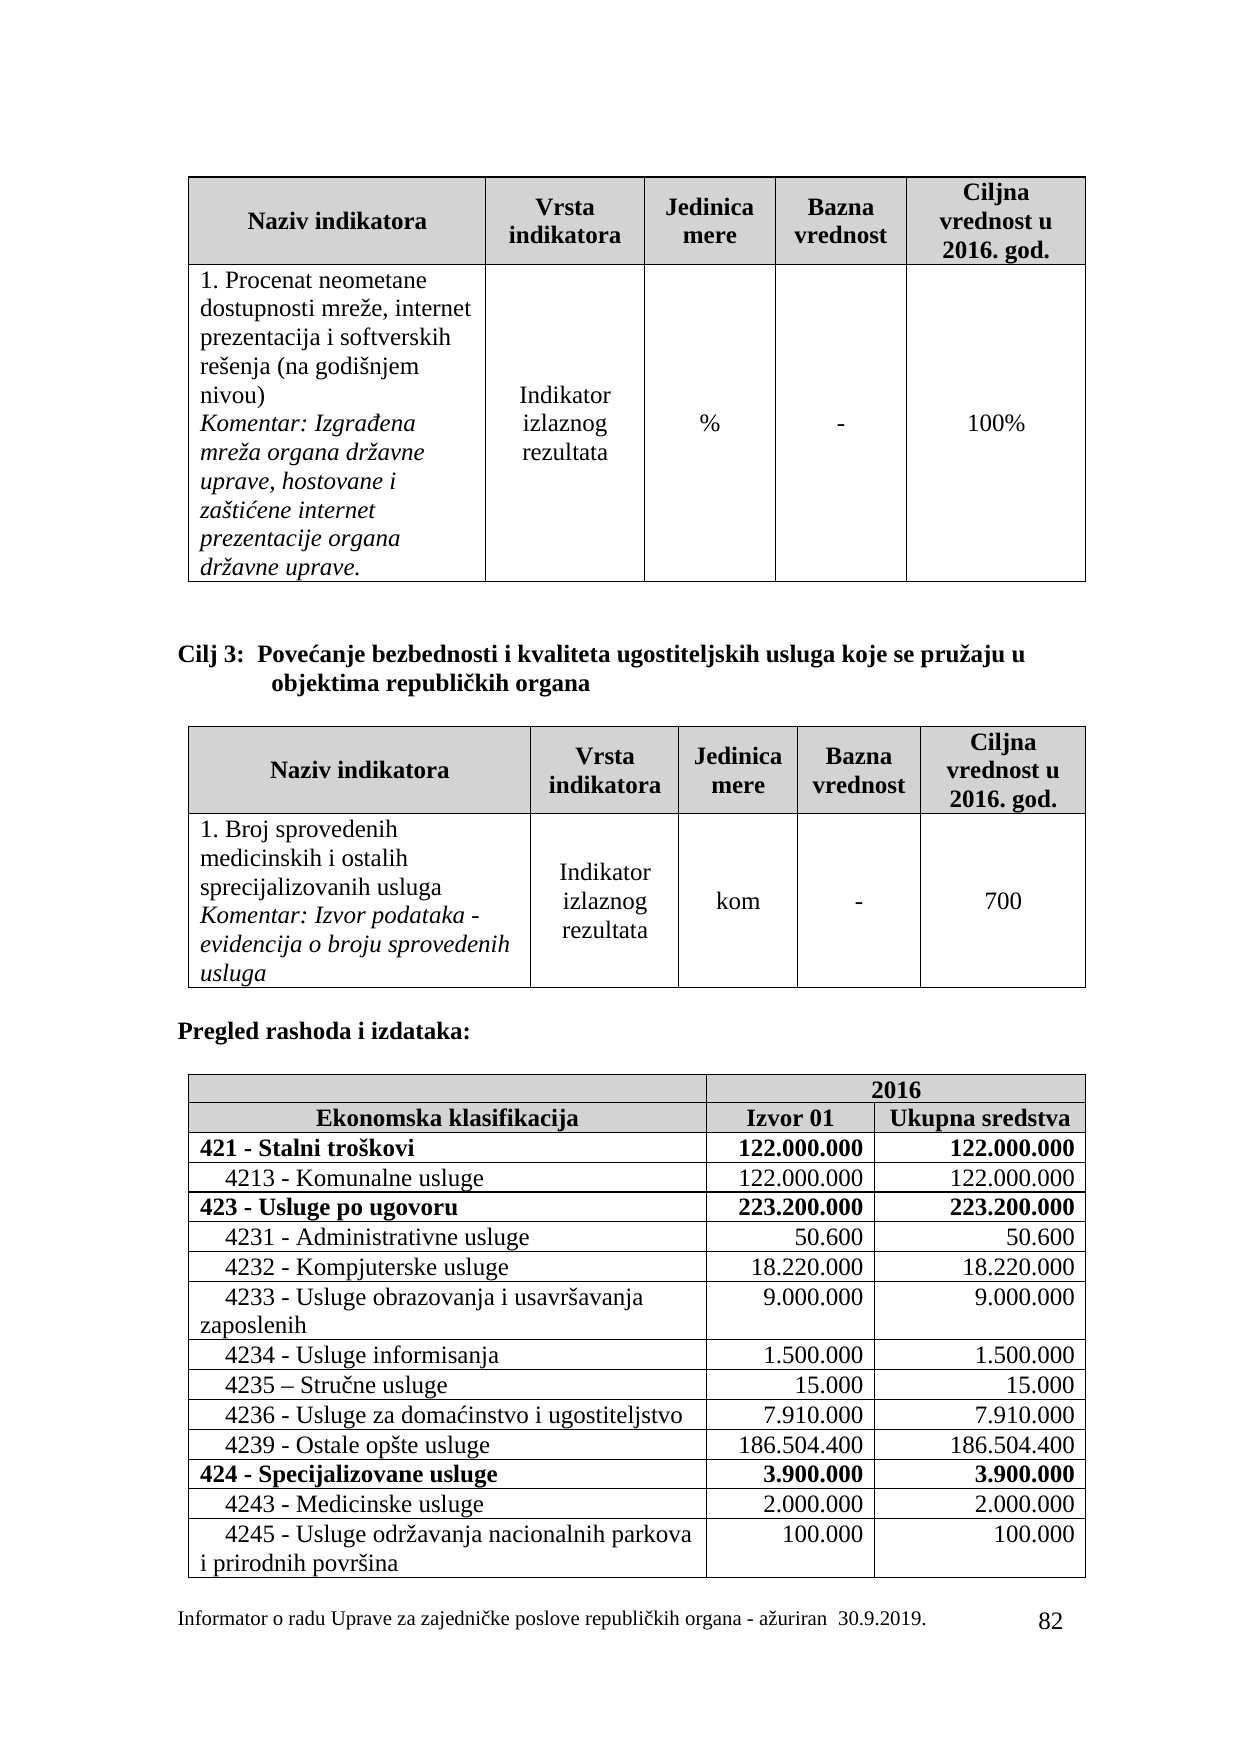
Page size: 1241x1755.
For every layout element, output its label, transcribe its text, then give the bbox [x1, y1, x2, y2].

table_cell 50.600 [875, 1222, 1085, 1251]
table_cell 4239 - Ostale opšte usluge [189, 1430, 706, 1458]
table_cell 2.000.000 [875, 1489, 1085, 1518]
table_cell % [645, 265, 775, 581]
table_cell 15.000 [707, 1370, 874, 1399]
table_cell Ekonomska klasifikacija [189, 1103, 706, 1132]
table_cell 50.600 [707, 1222, 874, 1251]
table_cell 100.000 [707, 1519, 874, 1577]
table_cell 7.910.000 [875, 1400, 1085, 1429]
table_cell 186.504.400 [875, 1430, 1085, 1458]
table_header Naziv indikatora [189, 178, 485, 264]
table_cell 4232 - Kompjuterske usluge [189, 1252, 706, 1281]
table_cell 1.500.000 [707, 1340, 874, 1369]
table_header Bazna vrednost [776, 178, 906, 264]
table_cell Indikator izlaznog rezultata [531, 814, 678, 987]
table_cell 424 - Specijalizovane usluge [189, 1460, 706, 1488]
table_header Vrsta indikatora [531, 727, 678, 813]
table_cell Ukupna sredstva [875, 1103, 1085, 1132]
table_header Naziv indikatora [189, 727, 530, 813]
table_cell 15.000 [875, 1370, 1085, 1399]
table_cell 2.000.000 [707, 1489, 874, 1518]
table_cell 3.900.000 [875, 1460, 1085, 1488]
table_cell 7.910.000 [707, 1400, 874, 1429]
table_cell - [798, 814, 920, 987]
text Cilј 3: Povećanje bezbednosti i kvaliteta ugostitelјskih usluga koje se pružaju u [177, 639, 1063, 668]
table_cell 4245 - Usluge održavanja nacionalnih parkova i prirodnih površina [189, 1519, 706, 1577]
table_header Jedinica mere [645, 178, 775, 264]
table_cell 1. Procenat neometane dostupnosti mreže, internet prezentacija i softverskih rešenja (na godišnjem nivou) Komentar: Izgrađena mreža organa državne uprave, hostovane i zaštićene internet prezentacije organa državne uprave. [189, 265, 485, 581]
table_cell 4235 – Stručne usluge [189, 1370, 706, 1399]
table_cell 1. Broj sprovedenih medicinskih i ostalih sprecijalizovanih usluga Komentar: Izvor podataka - evidencija o broju sprovedenih usluga [189, 814, 530, 987]
table_cell Izvor 01 [707, 1103, 874, 1132]
table_header Vrsta indikatora [486, 178, 644, 264]
table_cell 100.000 [875, 1519, 1085, 1577]
table_cell 4243 - Medicinske usluge [189, 1489, 706, 1518]
table_header Jedinica mere [679, 727, 797, 813]
table_cell - [776, 265, 906, 581]
text objektima republičkih organa [177, 668, 1063, 697]
table_cell kom [679, 814, 797, 987]
table_header 2016 [707, 1075, 1085, 1102]
table_cell 122.000.000 [707, 1133, 874, 1162]
table_cell 4233 - Usluge obrazovanja i usavršavanja zaposlenih [189, 1282, 706, 1339]
table_cell 4213 - Komunalne usluge [189, 1163, 706, 1191]
table_header [189, 1075, 706, 1102]
table_header Cilјna vrednost u 2016. god. [907, 178, 1085, 264]
table_cell 122.000.000 [707, 1163, 874, 1191]
table_cell 4236 - Usluge za domaćinstvo i ugostitelјstvo [189, 1400, 706, 1429]
table_cell Indikator izlaznog rezultata [486, 265, 644, 581]
table_cell 700 [921, 814, 1085, 987]
table_header Bazna vrednost [798, 727, 920, 813]
table_cell 3.900.000 [707, 1460, 874, 1488]
table_cell 122.000.000 [875, 1133, 1085, 1162]
table_cell 9.000.000 [707, 1282, 874, 1339]
table_cell 4234 - Usluge informisanja [189, 1340, 706, 1369]
table_cell 4231 - Administrativne usluge [189, 1222, 706, 1251]
table_cell 421 - Stalni troškovi [189, 1133, 706, 1162]
table_cell 18.220.000 [707, 1252, 874, 1281]
table_cell 122.000.000 [875, 1163, 1085, 1191]
text Pregled rashoda i izdataka: [177, 1016, 1063, 1045]
table_cell 423 - Usluge po ugovoru [189, 1193, 706, 1221]
table_cell 18.220.000 [875, 1252, 1085, 1281]
table_cell 186.504.400 [707, 1430, 874, 1458]
table_cell 9.000.000 [875, 1282, 1085, 1339]
table_cell 223.200.000 [875, 1193, 1085, 1221]
table_cell 1.500.000 [875, 1340, 1085, 1369]
table_header Cilјna vrednost u 2016. god. [921, 727, 1085, 813]
table_cell 223.200.000 [707, 1193, 874, 1221]
table_cell 100% [907, 265, 1085, 581]
